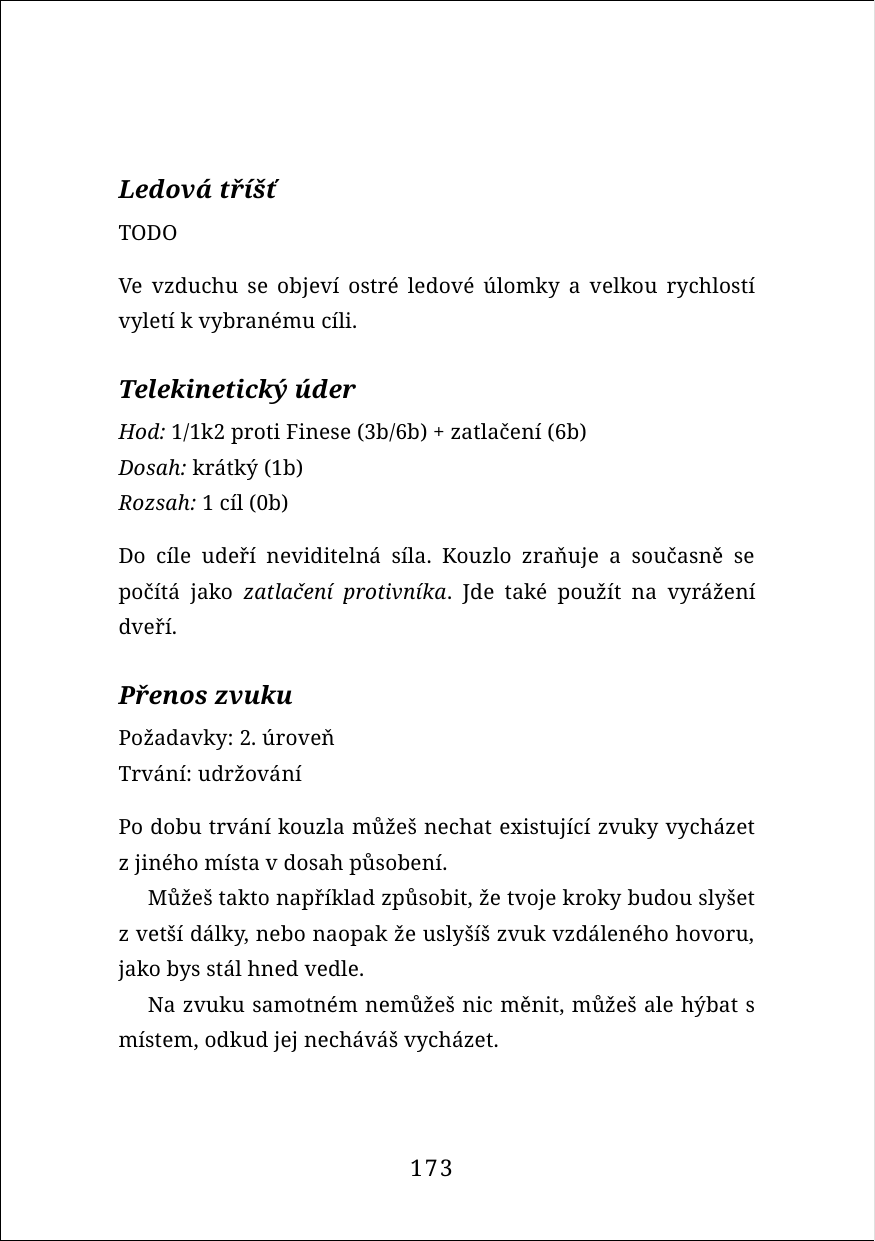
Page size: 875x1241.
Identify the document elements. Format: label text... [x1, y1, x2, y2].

text Hod: 1/1k2 proti Finese (3b/6b) + zatlačení (6b) Dosah: krátký (1b) Rozsah: 1 cíl (0b) [118, 417, 756, 517]
text Do cíle udeří neviditelná síla. Kouzlo zraňuje a současně se počítá jako zatlačení protivníka. Jde také použít na vyrážení dveří. [118, 541, 756, 641]
subtitle Přenos zvuku [118, 677, 756, 712]
text Ve vzduchu se objeví ostré ledové úlomky a velkou rychlostí vyletí k vybranému cíli. [118, 271, 756, 335]
text TODO [118, 218, 756, 246]
text Požadavky: 2. úroveň Trvání: udržování [118, 723, 756, 787]
subtitle Telekinetický úder [118, 371, 756, 405]
text Po dobu trvání kouzla můžeš nechat existující zvuky vycházet z jiného místa v dosah působení. Můžeš takto například způsobit, že tvoje kroky budou slyšet z vetší dálky, nebo naopak že uslyšíš zvuk vzdáleného hovoru, jako bys stál hned vedle. Na zvuku samotném nemůžeš nic měnit, můžeš ale hýbat s místem, odkud jej necháváš vycházet. [118, 812, 756, 1054]
subtitle Ledová tříšť [118, 172, 756, 206]
